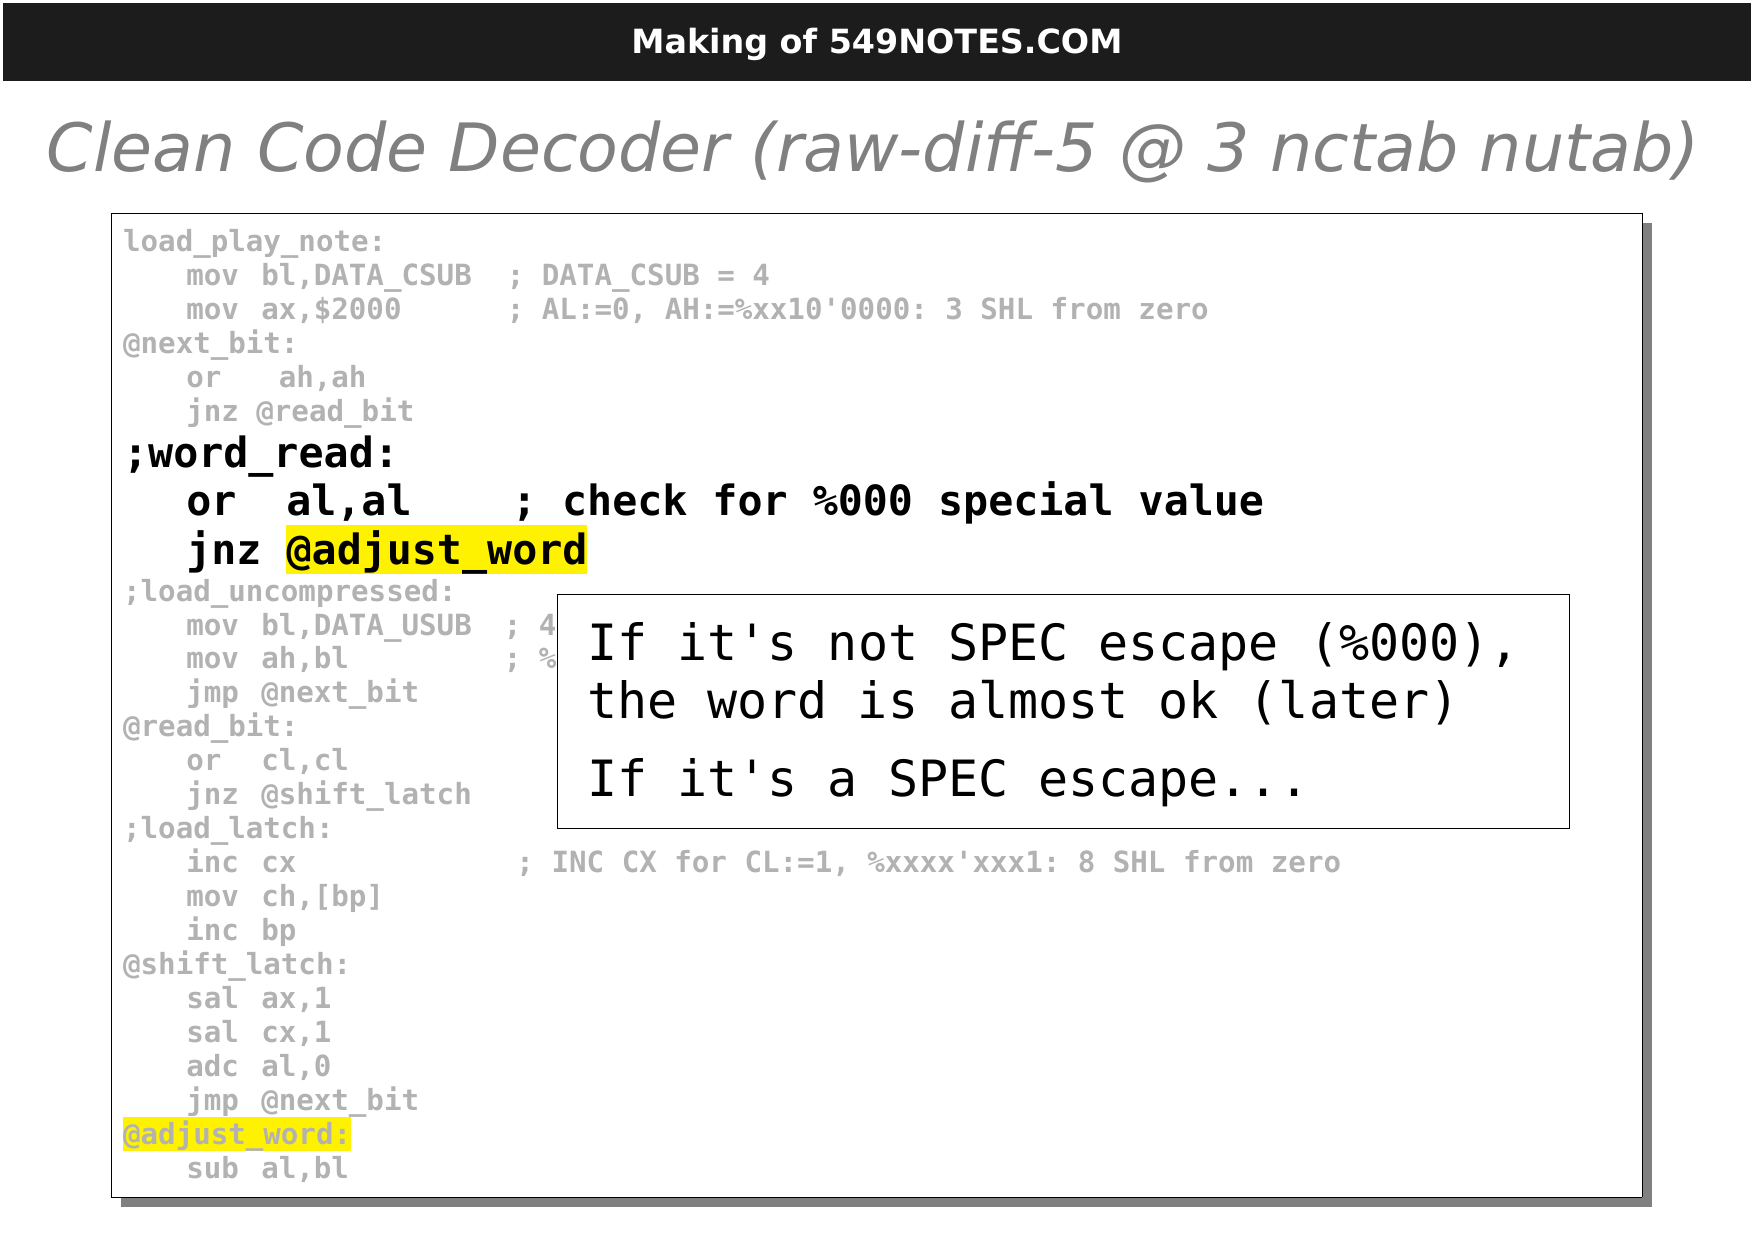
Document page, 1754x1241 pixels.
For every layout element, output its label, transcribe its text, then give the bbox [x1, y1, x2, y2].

table_header load_play_note: mov bl,DATA_CSUB ; DATA_CSUB = 4 mov ax,$2000 ; AL:=0, AH:=%xx10'0000: 3 SHL from zero @next_bit: or ah,ah jnz @read_bit ;word_read: or al,al ; check for %000 special value jnz @adjust_word ;load_uncompressed: mov bl,DATA_USUB ; 42, also a good value for bit counter mov ah,bl ; %xxxx'xx10: 7 SHL from zero jmp @next_bit @read_bit: or cl,cl jnz @shift_latch ;load_latch: inc cx ; INC CX for CL:=1, %xxxx'xxx1: 8 SHL from zero mov ch,[bp] inc bp @shift_latch: sal ax,1 sal cx,1 adc al,0 jmp @next_bit @adjust_word: sub al,bl [105, 207, 1658, 1213]
text Clean Code Decoder (raw-diff-5 @ 3 nctab nutab) [3, 110, 1751, 188]
